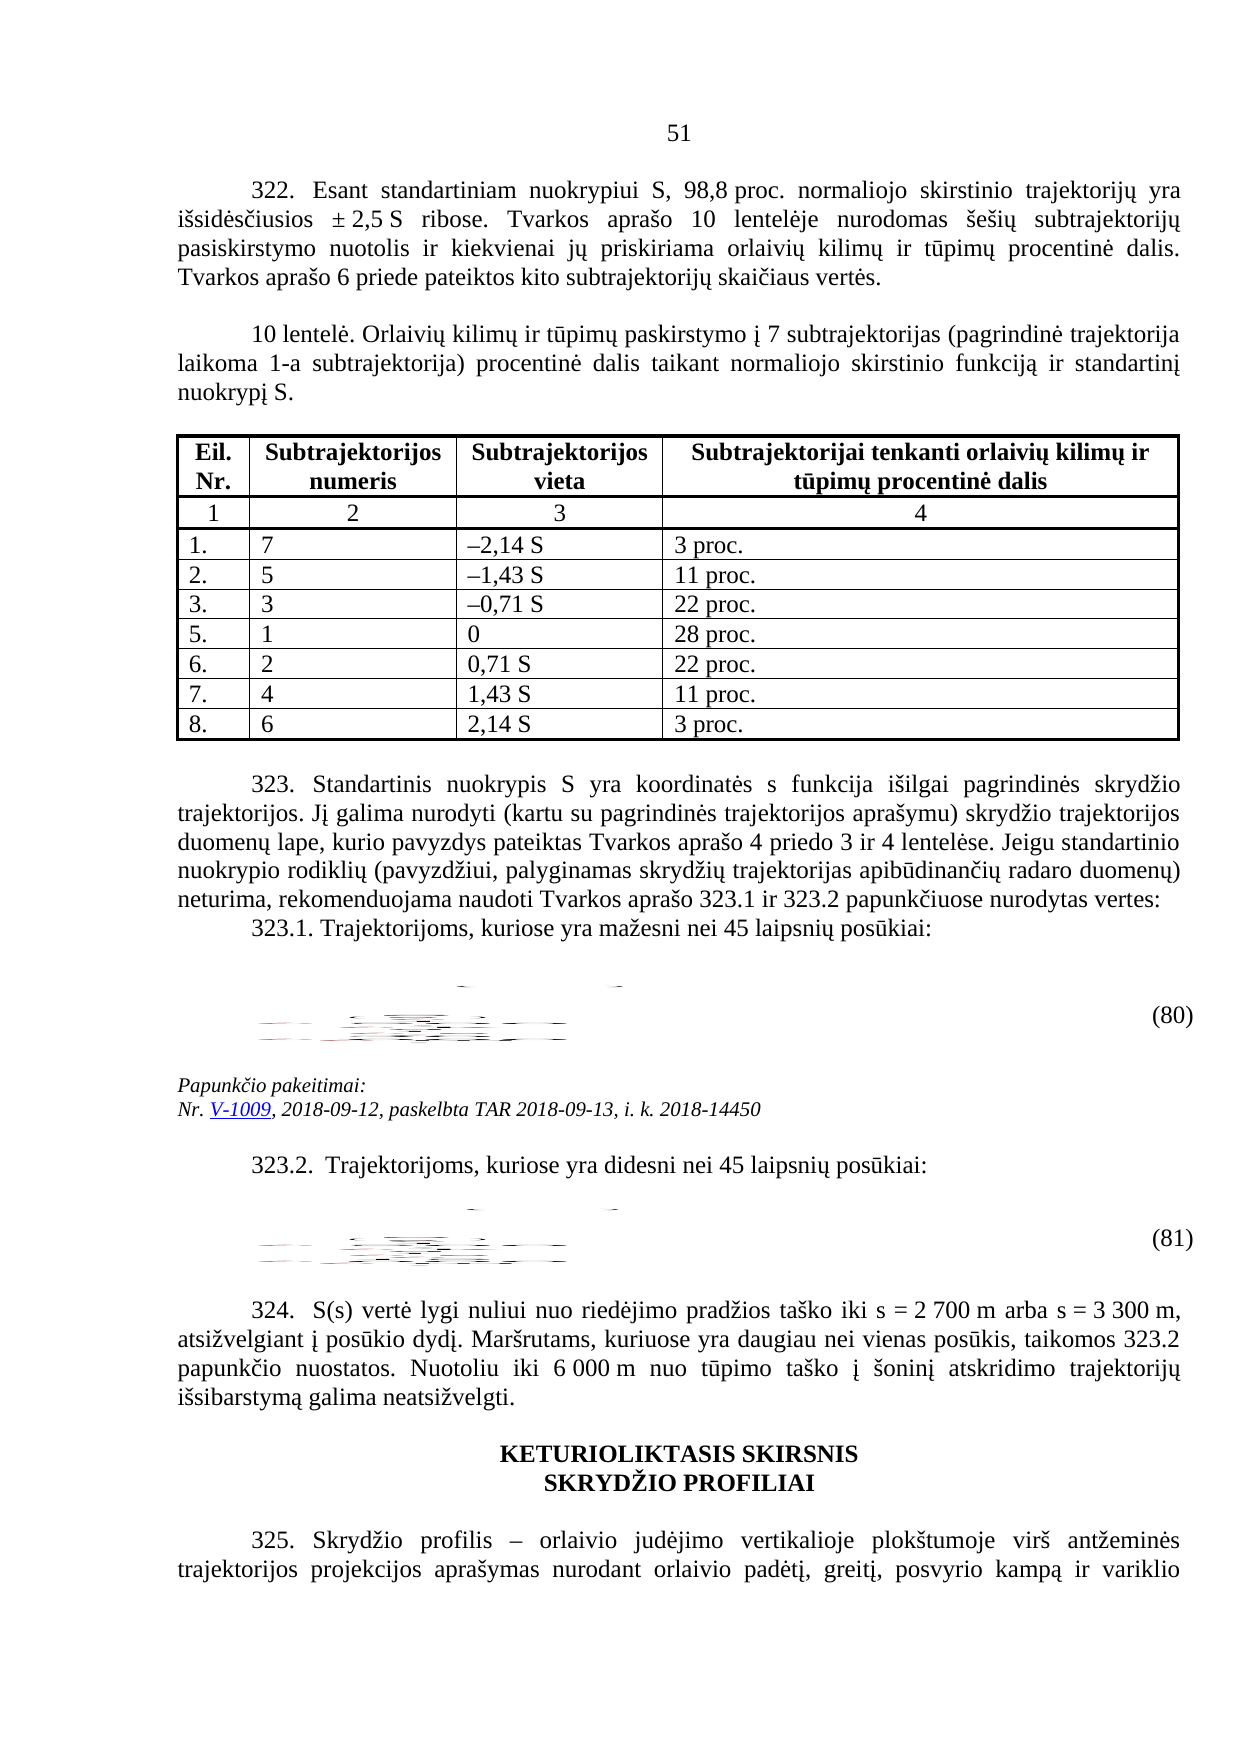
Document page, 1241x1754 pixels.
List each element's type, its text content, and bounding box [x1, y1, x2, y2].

table_cell 4 [663, 498, 1177, 527]
table_cell 2,14 S [457, 709, 662, 737]
table_cell 1,43 S [457, 679, 662, 708]
table_cell 3 proc. [663, 709, 1177, 737]
table_cell –0,71 S [457, 590, 662, 618]
table_cell 0 [457, 619, 662, 648]
table_header ) [1185, 985, 1198, 1044]
text Papunkčio pakeitimai: [177, 1073, 1181, 1097]
table_cell 7. [179, 679, 249, 708]
table_header 81 [1160, 1208, 1185, 1267]
table_cell 2. [179, 560, 249, 588]
text 323.1. Trajektorijoms, kuriose yra mažesni nei 45 laipsnių posūkiai: [177, 913, 1181, 942]
table_cell 2 [250, 649, 456, 678]
text 323.2. Trajektorijoms, kuriose yra didesni nei 45 laipsnių posūkiai: [177, 1150, 1181, 1179]
text KETURIOLIKTASIS SKIRSNIS [177, 1439, 1181, 1468]
text 322. Esant standartiniam nuokrypiui S, 98,8 proc. normaliojo skirstinio trajektorijų yra išsidėsčiusios ± 2,5 S ribose. Tvarkos aprašo 10 lentelėje nurodomas šešių subtrajektorijų pasiskirstymo nuotolis ir kiekvienai jų priskiriama orlaivių kilimų ir tūpimų procentinė dalis. Tvarkos aprašo 6 priede pateiktos kito subtrajektorijų skaičiaus vertės. [177, 176, 1181, 291]
table_cell 4 [250, 679, 456, 708]
table_cell 11 proc. [663, 679, 1177, 708]
table_header Eil. Nr. [179, 438, 249, 495]
table_cell 0,71 S [457, 649, 662, 678]
table_cell 6 [250, 709, 456, 737]
text 325. Skrydžio profilis – orlaivio judėjimo vertikalioje plokštumoje virš antžeminės trajektorijos projekcijos aprašymas nurodant orlaivio padėtį, greitį, posvyrio kampą ir variklio [177, 1526, 1181, 1583]
table_header ( [1152, 1208, 1160, 1267]
table_header Subtrajektorijos numeris [250, 438, 456, 495]
table_cell 8. [179, 709, 249, 737]
text Nr. V-1009, 2018-09-12, paskelbta TAR 2018-09-13, i. k. 2018-14450 [177, 1097, 1181, 1121]
table_header Subtrajektorijos vieta [457, 438, 662, 495]
table_header ( [1152, 985, 1160, 1044]
table_header 80 [1160, 985, 1185, 1044]
table_cell –1,43 S [457, 560, 662, 588]
table_cell 3. [179, 590, 249, 618]
table_cell 3 [457, 498, 662, 527]
table_header [177, 985, 251, 1044]
table_header [177, 1208, 251, 1267]
table_cell 22 proc. [663, 649, 1177, 678]
table_cell 1 [250, 619, 456, 648]
table_header [251, 1208, 1152, 1267]
table_cell 28 proc. [663, 619, 1177, 648]
text 10 lentelė. Orlaivių kilimų ir tūpimų paskirstymo į 7 subtrajektorijas (pagrindinė trajektorija laikoma 1-a subtrajektorija) procentinė dalis taikant normaliojo skirstinio funkciją ir standartinį nuokrypį S. [177, 319, 1181, 406]
text 324. S(s) vertė lygi nuliui nuo riedėjimo pradžios taško iki s = 2 700 m arba s = 3 300 m, atsižvelgiant į posūkio dydį. Maršrutams, kuriuose yra daugiau nei vienas posūkis, taikomos 323.2 papunkčio nuostatos. Nuotoliu iki 6 000 m nuo tūpimo taško į šoninį atskridimo trajektorijų išsibarstymą galima neatsižvelgti. [177, 1296, 1181, 1411]
text SKRYDŽIO PROFILIAI [177, 1468, 1181, 1497]
table_header ) [1185, 1208, 1198, 1267]
table_header [251, 985, 1152, 1044]
table_cell 3 [250, 590, 456, 618]
table_cell 5. [179, 619, 249, 648]
table_cell 7 [250, 530, 456, 559]
table_cell 22 proc. [663, 590, 1177, 618]
table_cell 2 [250, 498, 456, 527]
table_cell 3 proc. [663, 530, 1177, 559]
table_header Subtrajektorijai tenkanti orlaivių kilimų ir tūpimų procentinė dalis [663, 438, 1177, 495]
table_cell 5 [250, 560, 456, 588]
table_cell –2,14 S [457, 530, 662, 559]
table_cell 1. [179, 530, 249, 559]
table_cell 6. [179, 649, 249, 678]
table_cell 1 [179, 498, 249, 527]
table_cell 11 proc. [663, 560, 1177, 588]
text 323. Standartinis nuokrypis S yra koordinatės s funkcija išilgai pagrindinės skrydžio trajektorijos. Jį galima nurodyti (kartu su pagrindinės trajektorijos aprašymu) skrydžio trajektorijos duomenų lape, kurio pavyzdys pateiktas Tvarkos aprašo 4 priedo 3 ir 4 lentelėse. Jeigu standartinio nuokrypio rodiklių (pavyzdžiui, palyginamas skrydžių trajektorijas apibūdinančių radaro duomenų) neturima, rekomenduojama naudoti Tvarkos aprašo 323.1 ir 323.2 papunkčiuose nurodytas vertes: [177, 769, 1181, 913]
